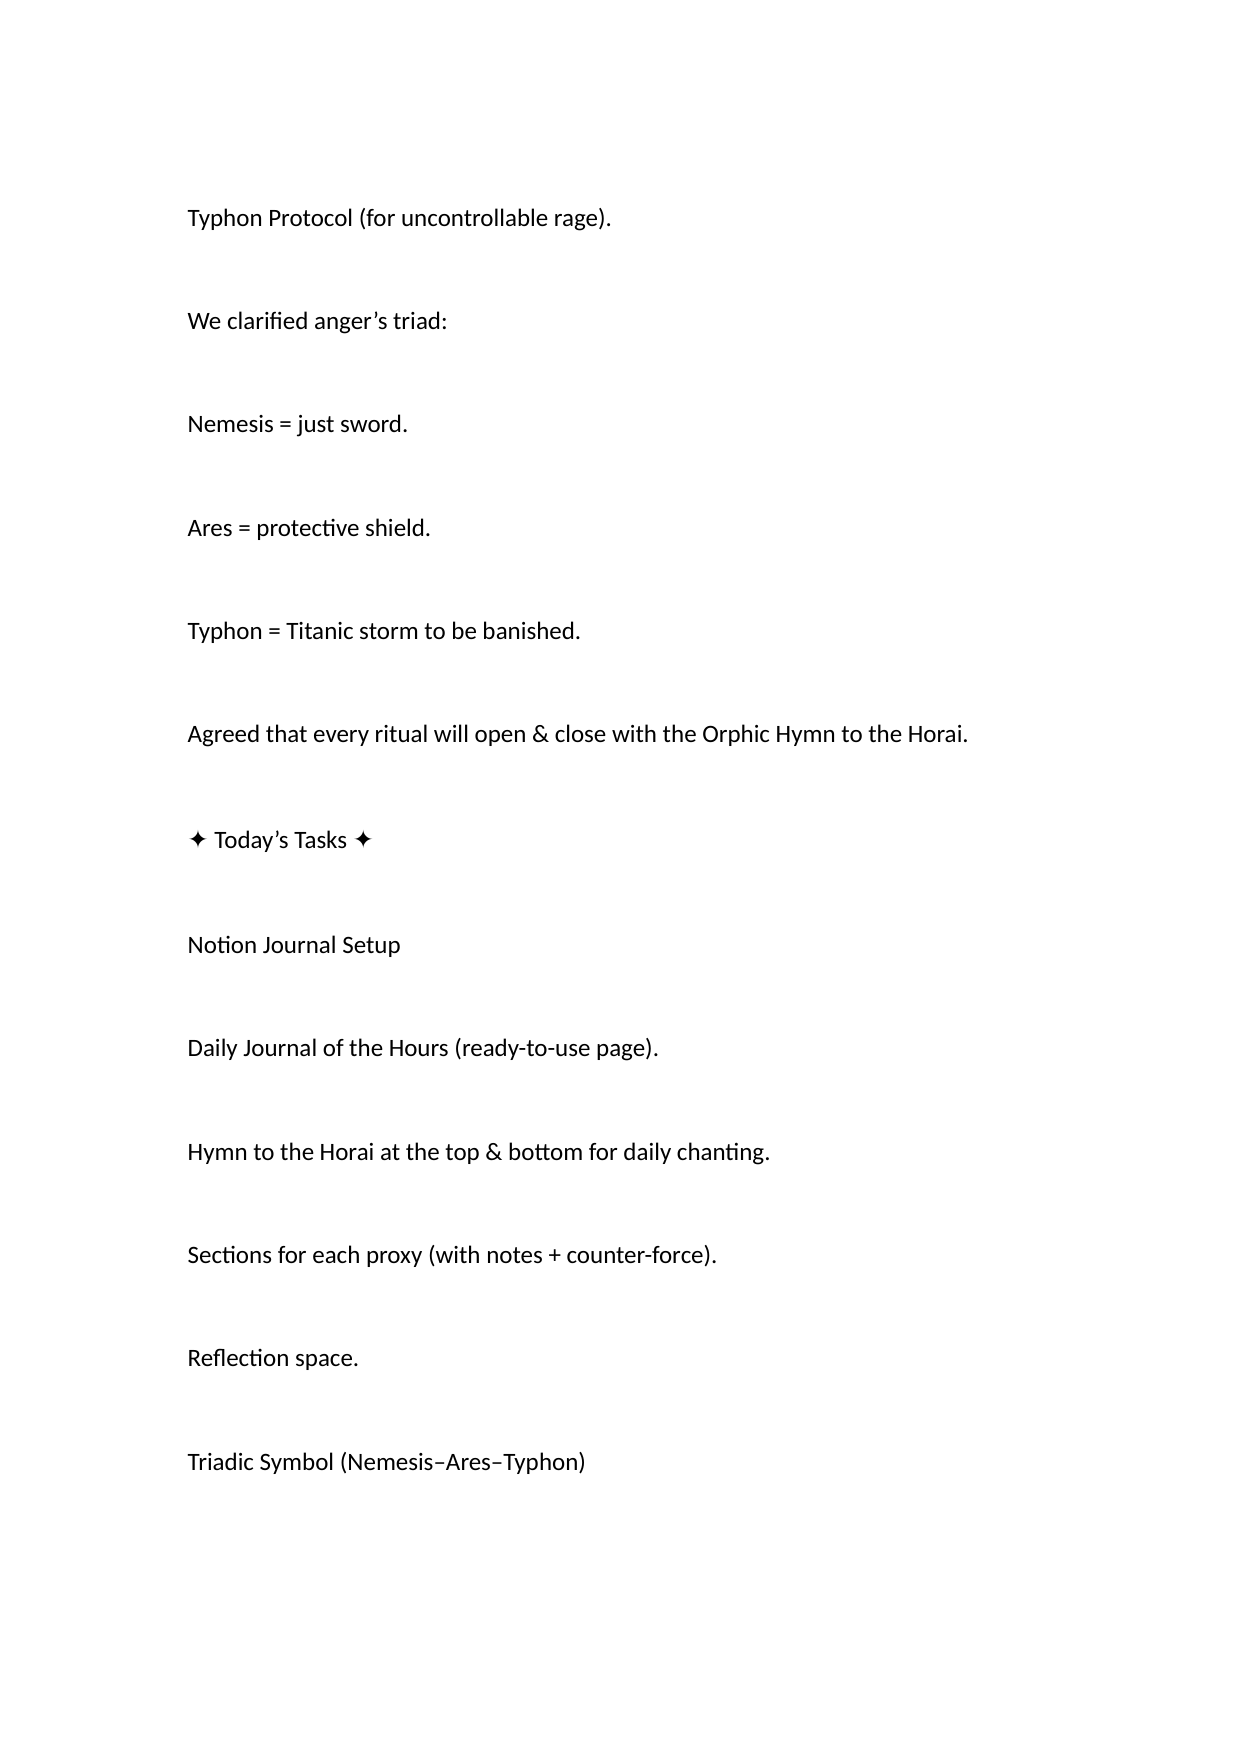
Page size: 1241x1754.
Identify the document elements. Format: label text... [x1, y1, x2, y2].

text Agreed that every ritual will open & close with the Orphic Hymn to the Horai. [187, 718, 1053, 749]
text Reflection space. [187, 1342, 1053, 1373]
text Hymn to the Horai at the top & bottom for daily chanting. [187, 1136, 1053, 1166]
text We clarified anger’s triad: [187, 305, 1053, 336]
text Daily Journal of the Hours (ready-to-use page). [187, 1032, 1053, 1063]
text Ares = protective shield. [187, 512, 1053, 542]
text Sections for each proxy (with notes + counter-force). [187, 1239, 1053, 1270]
text Typhon = Titanic storm to be banished. [187, 615, 1053, 646]
text ✦ Today’s Tasks ✦ [187, 822, 1053, 856]
text Nemesis = just sword. [187, 408, 1053, 439]
text Notion Journal Setup [187, 929, 1053, 960]
text Triadic Symbol (Nemesis–Ares–Typhon) [187, 1446, 1053, 1476]
text Typhon Protocol (for uncontrollable rage). [187, 202, 1053, 232]
